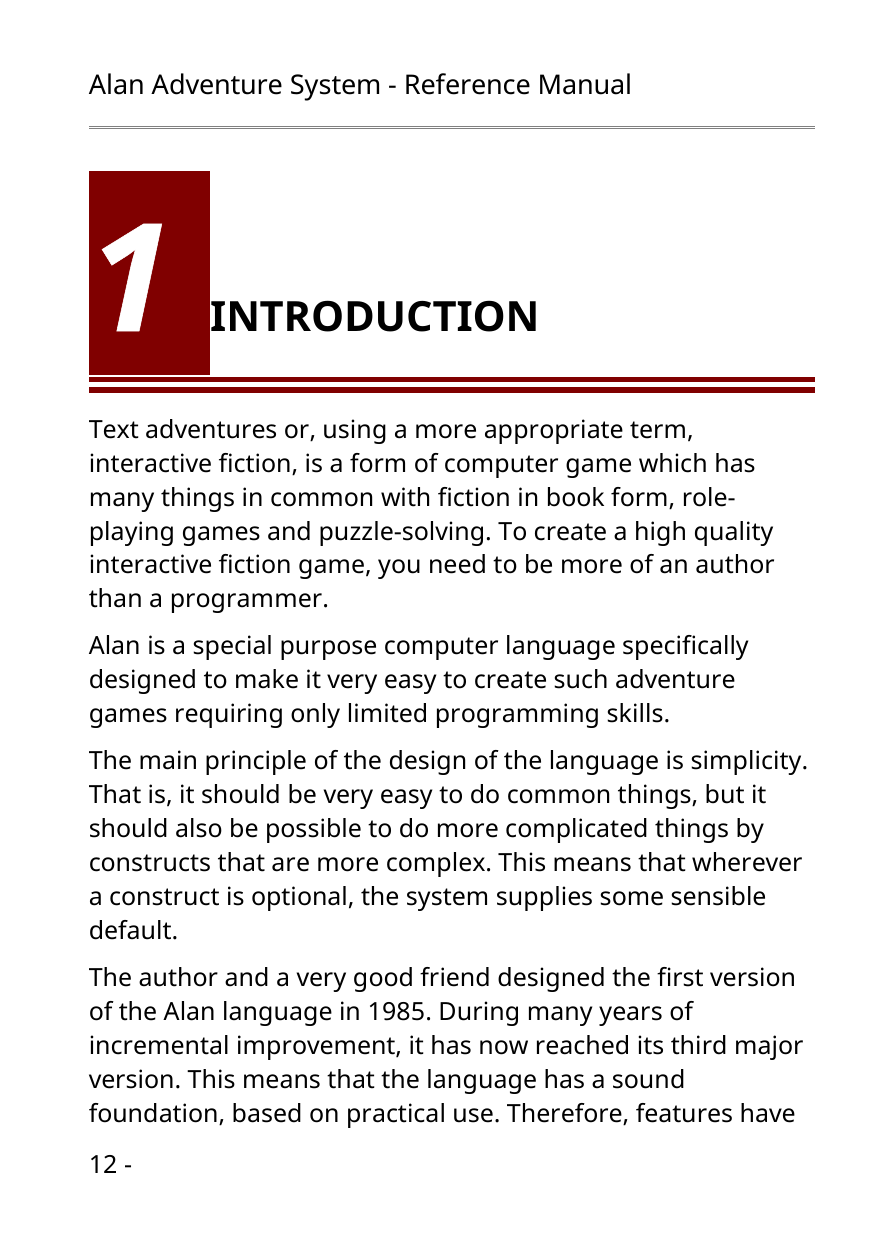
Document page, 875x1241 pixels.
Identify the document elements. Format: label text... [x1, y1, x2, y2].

text Text adventures or, using a more appropriate term, interactive fiction, is a form of computer game which has many things in common with fiction in book form, role-playing games and puzzle-solving. To create a high quality inter­active fiction game, you need to be more of an author than a program­mer. [88, 412, 815, 615]
text The author and a very good friend designed the first version of the Alan language in 1985. During many years of incremental improvement, it has now reached its third major version. This means that the lan­guage has a sound foundation, based on practical use. Therefore, features have [88, 960, 815, 1129]
subtitle Introduction [88, 171, 815, 393]
text The main principle of the design of the language is simplicity. That is, it should be very easy to do common things, but it should also be possible to do more complicated things by constructs that are more complex. This means that wherever a construct is optional, the system supplies some sensible default. [88, 743, 815, 947]
text Alan is a special purpose computer language specifically designed to make it very easy to create such adventure games requiring only limited programming skills. [88, 628, 815, 730]
